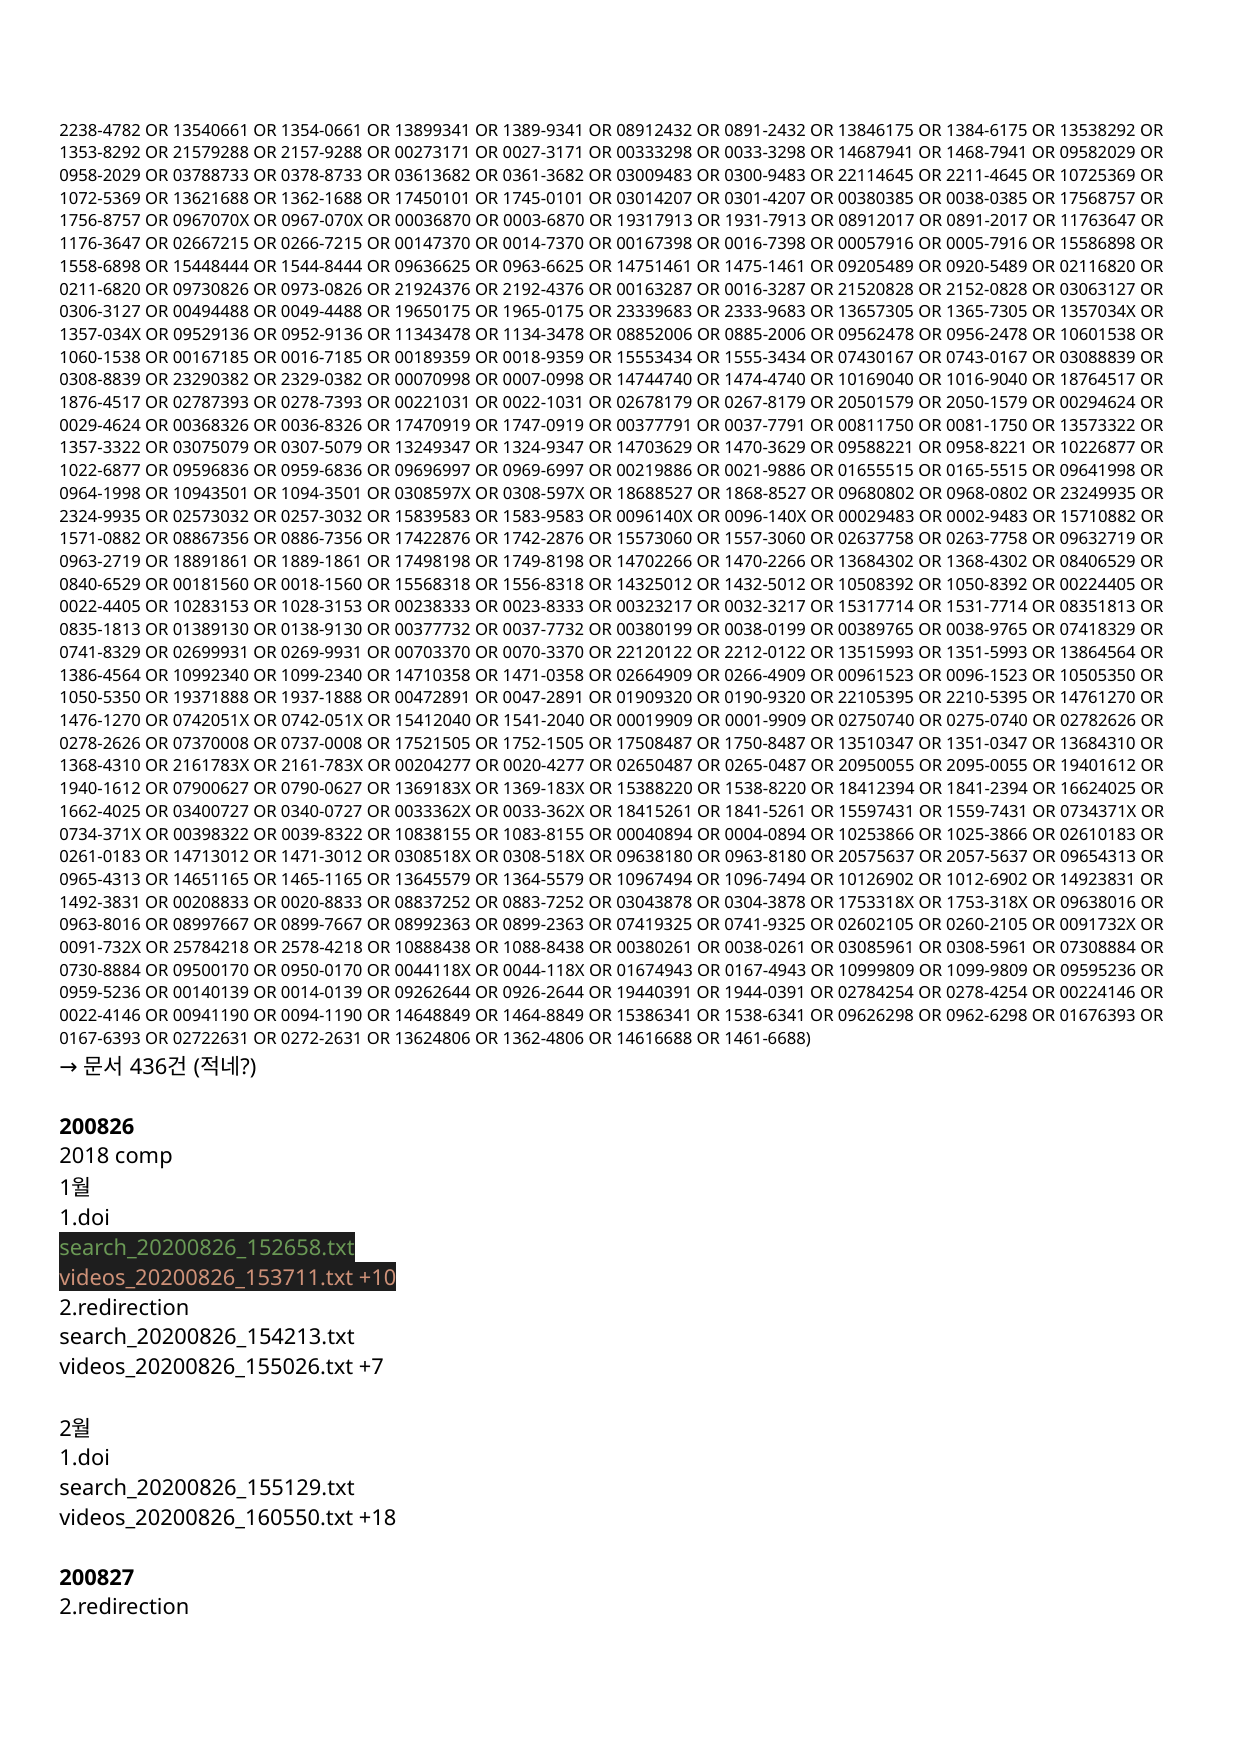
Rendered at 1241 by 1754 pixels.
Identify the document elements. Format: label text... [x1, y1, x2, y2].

text 1월 [59, 1170, 1181, 1202]
text search_20200826_155129.txt [59, 1472, 1181, 1502]
text videos_20200826_153711.txt +10 [59, 1262, 1181, 1291]
text 200827 [59, 1562, 1181, 1591]
text → 문서 436건 (적네?) [59, 1049, 1181, 1081]
text search_20200826_154213.txt [59, 1321, 1181, 1351]
text 1.doi [59, 1202, 1181, 1232]
text 2월 [59, 1411, 1181, 1442]
text videos_20200826_155026.txt +7 [59, 1351, 1181, 1381]
text 200826 [59, 1111, 1181, 1141]
text 2.redirection [59, 1591, 1181, 1621]
text 2.redirection [59, 1291, 1181, 1321]
text search_20200826_152658.txt [59, 1232, 1181, 1262]
text 1.doi [59, 1442, 1181, 1472]
text 2018 comp [59, 1141, 1181, 1170]
text videos_20200826_160550.txt +18 [59, 1502, 1181, 1532]
text 2238-4782 OR 13540661 OR 1354-0661 OR 13899341 OR 1389-9341 OR 08912432 OR 0891-2432 OR 13846175 OR 1384-6175 OR 13538292 OR 1353-8292 OR 21579288 OR 2157-9288 OR 00273171 OR 0027-3171 OR 00333298 OR 0033-3298 OR 14687941 OR 1468-7941 OR 09582029 OR 0958-2029 OR 03788733 OR 0378-8733 OR 03613682 OR 0361-3682 OR 03009483 OR 0300-9483 OR 22114645 OR 2211-4645 OR 10725369 OR 1072-5369 OR 13621688 OR 1362-1688 OR 17450101 OR 1745-0101 OR 03014207 OR 0301-4207 OR 00380385 OR 0038-0385 OR 17568757 OR 1756-8757 OR 0967070X OR 0967-070X OR 00036870 OR 0003-6870 OR 19317913 OR 1931-7913 OR 08912017 OR 0891-2017 OR 11763647 OR 1176-3647 OR 02667215 OR 0266-7215 OR 00147370 OR 0014-7370 OR 00167398 OR 0016-7398 OR 00057916 OR 0005-7916 OR 15586898 OR 1558-6898 OR 15448444 OR 1544-8444 OR 09636625 OR 0963-6625 OR 14751461 OR 1475-1461 OR 09205489 OR 0920-5489 OR 02116820 OR 0211-6820 OR 09730826 OR 0973-0826 OR 21924376 OR 2192-4376 OR 00163287 OR 0016-3287 OR 21520828 OR 2152-0828 OR 03063127 OR 0306-3127 OR 00494488 OR 0049-4488 OR 19650175 OR 1965-0175 OR 23339683 OR 2333-9683 OR 13657305 OR 1365-7305 OR 1357034X OR 1357-034X OR 09529136 OR 0952-9136 OR 11343478 OR 1134-3478 OR 08852006 OR 0885-2006 OR 09562478 OR 0956-2478 OR 10601538 OR 1060-1538 OR 00167185 OR 0016-7185 OR 00189359 OR 0018-9359 OR 15553434 OR 1555-3434 OR 07430167 OR 0743-0167 OR 03088839 OR 0308-8839 OR 23290382 OR 2329-0382 OR 00070998 OR 0007-0998 OR 14744740 OR 1474-4740 OR 10169040 OR 1016-9040 OR 18764517 OR 1876-4517 OR 02787393 OR 0278-7393 OR 00221031 OR 0022-1031 OR 02678179 OR 0267-8179 OR 20501579 OR 2050-1579 OR 00294624 OR 0029-4624 OR 00368326 OR 0036-8326 OR 17470919 OR 1747-0919 OR 00377791 OR 0037-7791 OR 00811750 OR 0081-1750 OR 13573322 OR 1357-3322 OR 03075079 OR 0307-5079 OR 13249347 OR 1324-9347 OR 14703629 OR 1470-3629 OR 09588221 OR 0958-8221 OR 10226877 OR 1022-6877 OR 09596836 OR 0959-6836 OR 09696997 OR 0969-6997 OR 00219886 OR 0021-9886 OR 01655515 OR 0165-5515 OR 09641998 OR 0964-1998 OR 10943501 OR 1094-3501 OR 0308597X OR 0308-597X OR 18688527 OR 1868-8527 OR 09680802 OR 0968-0802 OR 23249935 OR 2324-9935 OR 02573032 OR 0257-3032 OR 15839583 OR 1583-9583 OR 0096140X OR 0096-140X OR 00029483 OR 0002-9483 OR 15710882 OR 1571-0882 OR 08867356 OR 0886-7356 OR 17422876 OR 1742-2876 OR 15573060 OR 1557-3060 OR 02637758 OR 0263-7758 OR 09632719 OR 0963-2719 OR 18891861 OR 1889-1861 OR 17498198 OR 1749-8198 OR 14702266 OR 1470-2266 OR 13684302 OR 1368-4302 OR 08406529 OR 0840-6529 OR 00181560 OR 0018-1560 OR 15568318 OR 1556-8318 OR 14325012 OR 1432-5012 OR 10508392 OR 1050-8392 OR 00224405 OR 0022-4405 OR 10283153 OR 1028-3153 OR 00238333 OR 0023-8333 OR 00323217 OR 0032-3217 OR 15317714 OR 1531-7714 OR 08351813 OR 0835-1813 OR 01389130 OR 0138-9130 OR 00377732 OR 0037-7732 OR 00380199 OR 0038-0199 OR 00389765 OR 0038-9765 OR 07418329 OR 0741-8329 OR 02699931 OR 0269-9931 OR 00703370 OR 0070-3370 OR 22120122 OR 2212-0122 OR 13515993 OR 1351-5993 OR 13864564 OR 1386-4564 OR 10992340 OR 1099-2340 OR 14710358 OR 1471-0358 OR 02664909 OR 0266-4909 OR 00961523 OR 0096-1523 OR 10505350 OR 1050-5350 OR 19371888 OR 1937-1888 OR 00472891 OR 0047-2891 OR 01909320 OR 0190-9320 OR 22105395 OR 2210-5395 OR 14761270 OR 1476-1270 OR 0742051X OR 0742-051X OR 15412040 OR 1541-2040 OR 00019909 OR 0001-9909 OR 02750740 OR 0275-0740 OR 02782626 OR 0278-2626 OR 07370008 OR 0737-0008 OR 17521505 OR 1752-1505 OR 17508487 OR 1750-8487 OR 13510347 OR 1351-0347 OR 13684310 OR 1368-4310 OR 2161783X OR 2161-783X OR 00204277 OR 0020-4277 OR 02650487 OR 0265-0487 OR 20950055 OR 2095-0055 OR 19401612 OR 1940-1612 OR 07900627 OR 0790-0627 OR 1369183X OR 1369-183X OR 15388220 OR 1538-8220 OR 18412394 OR 1841-2394 OR 16624025 OR 1662-4025 OR 03400727 OR 0340-0727 OR 0033362X OR 0033-362X OR 18415261 OR 1841-5261 OR 15597431 OR 1559-7431 OR 0734371X OR 0734-371X OR 00398322 OR 0039-8322 OR 10838155 OR 1083-8155 OR 00040894 OR 0004-0894 OR 10253866 OR 1025-3866 OR 02610183 OR 0261-0183 OR 14713012 OR 1471-3012 OR 0308518X OR 0308-518X OR 09638180 OR 0963-8180 OR 20575637 OR 2057-5637 OR 09654313 OR 0965-4313 OR 14651165 OR 1465-1165 OR 13645579 OR 1364-5579 OR 10967494 OR 1096-7494 OR 10126902 OR 1012-6902 OR 14923831 OR 1492-3831 OR 00208833 OR 0020-8833 OR 08837252 OR 0883-7252 OR 03043878 OR 0304-3878 OR 1753318X OR 1753-318X OR 09638016 OR 0963-8016 OR 08997667 OR 0899-7667 OR 08992363 OR 0899-2363 OR 07419325 OR 0741-9325 OR 02602105 OR 0260-2105 OR 0091732X OR 0091-732X OR 25784218 OR 2578-4218 OR 10888438 OR 1088-8438 OR 00380261 OR 0038-0261 OR 03085961 OR 0308-5961 OR 07308884 OR 0730-8884 OR 09500170 OR 0950-0170 OR 0044118X OR 0044-118X OR 01674943 OR 0167-4943 OR 10999809 OR 1099-9809 OR 09595236 OR 0959-5236 OR 00140139 OR 0014-0139 OR 09262644 OR 0926-2644 OR 19440391 OR 1944-0391 OR 02784254 OR 0278-4254 OR 00224146 OR 0022-4146 OR 00941190 OR 0094-1190 OR 14648849 OR 1464-8849 OR 15386341 OR 1538-6341 OR 09626298 OR 0962-6298 OR 01676393 OR 0167-6393 OR 02722631 OR 0272-2631 OR 13624806 OR 1362-4806 OR 14616688 OR 1461-6688) [59, 118, 1181, 1049]
